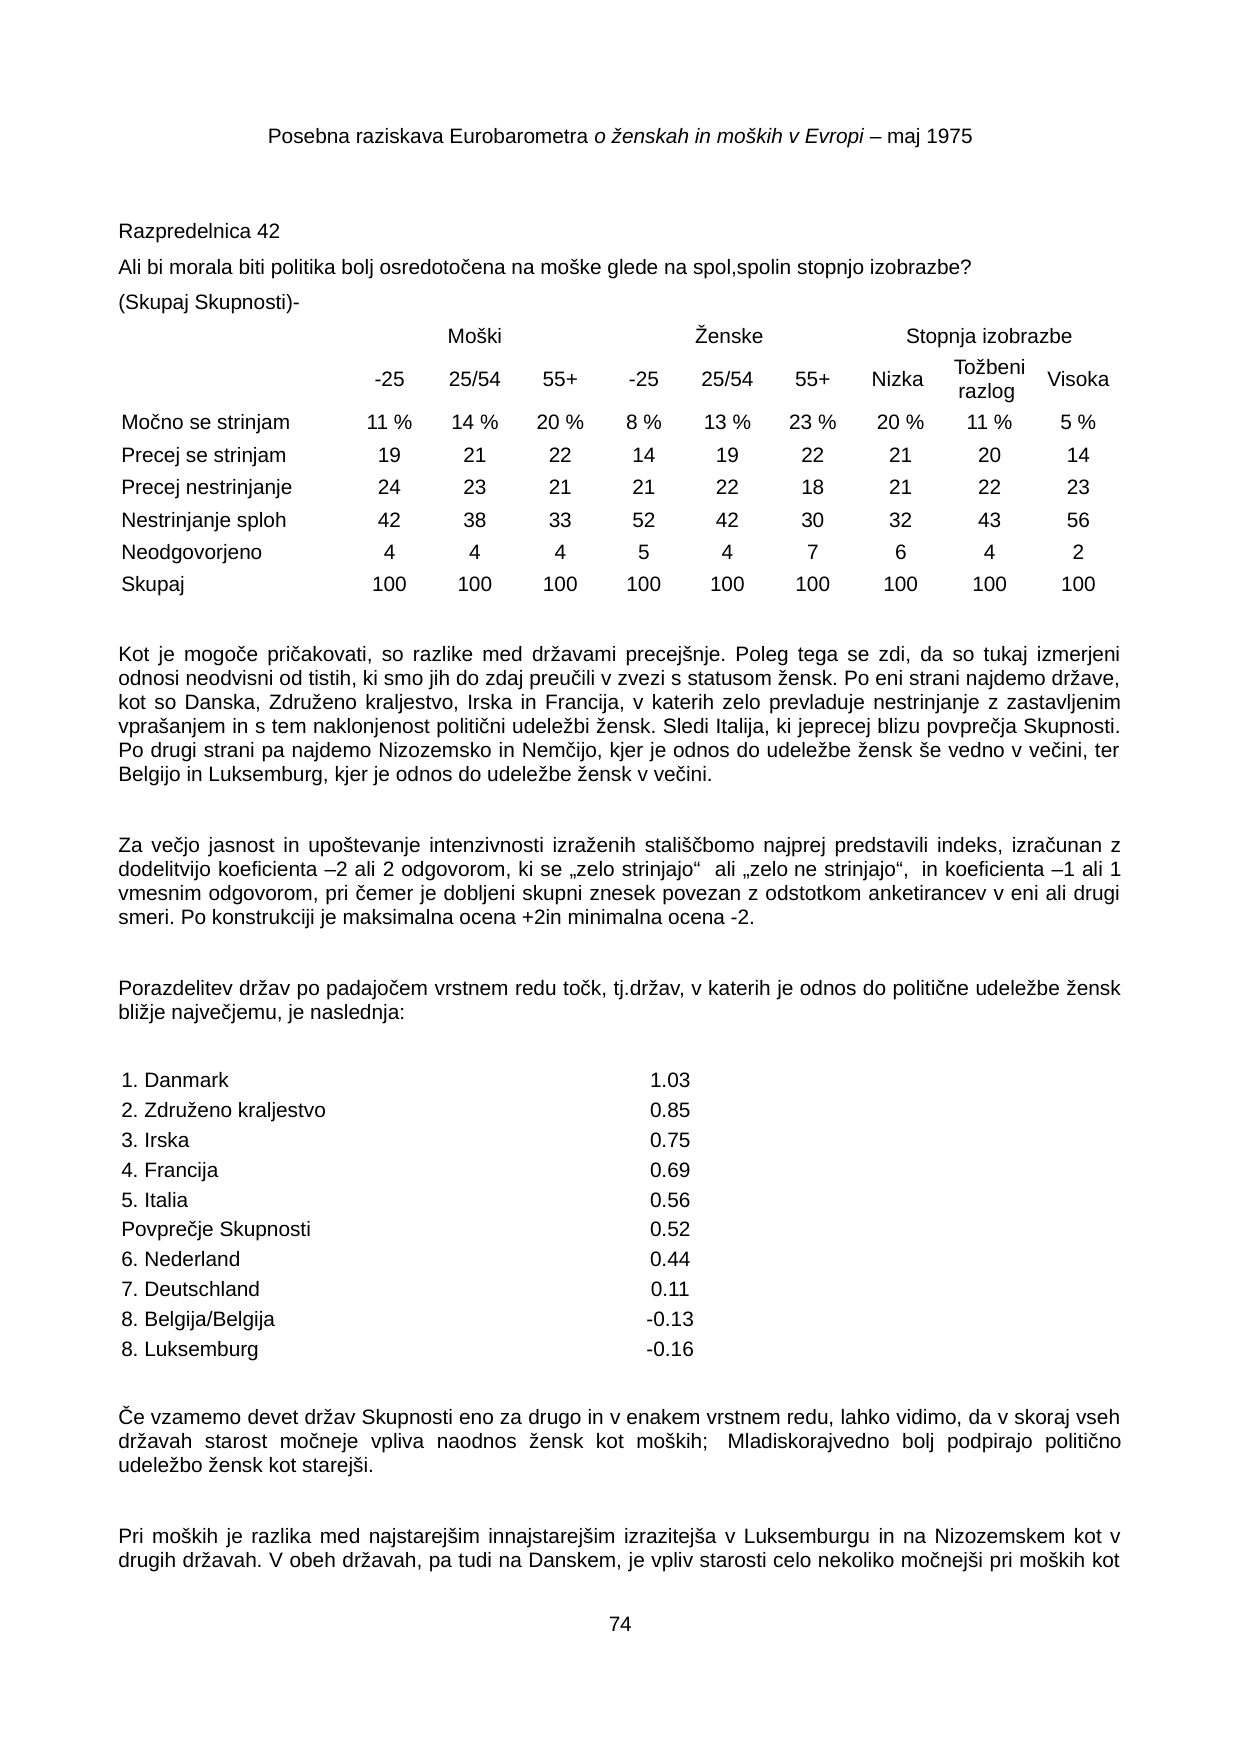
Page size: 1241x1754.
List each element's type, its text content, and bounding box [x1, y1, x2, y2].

table_cell Skupaj [118, 568, 347, 600]
table_cell 32 [856, 503, 944, 536]
table_cell 0,75 [614, 1125, 726, 1155]
table_cell 2 [1034, 536, 1122, 568]
table_cell 42 [348, 503, 431, 536]
table_cell 25/54 [431, 352, 518, 406]
table_cell 100 [431, 568, 518, 600]
table_cell 20 % [856, 406, 944, 438]
table_cell 42 [685, 503, 769, 536]
table_cell Povprečje Skupnosti [118, 1214, 614, 1244]
table_cell Visoka [1034, 352, 1122, 406]
table_cell 100 [1034, 568, 1122, 600]
table_cell Precej se strinjam [118, 439, 347, 471]
table_cell 4 [348, 536, 431, 568]
table_cell Neodgovorjeno [118, 536, 347, 568]
table_cell 7 [769, 536, 856, 568]
text Pri moških je razlika med najstarejšim innajstarejšim izrazitejša v Luksemburgu in na Nizozemskem kot v drugih državah. V obeh državah, pa tudi na Danskem, je vpliv starosti celo nekoliko močnejši pri moških kot [118, 1524, 1122, 1572]
table_cell 4 [431, 536, 518, 568]
table_cell [118, 352, 347, 406]
table_cell 23 % [769, 406, 856, 438]
table_cell 21 [602, 471, 685, 503]
table_cell 100 [348, 568, 431, 600]
table_cell 2. Združeno kraljestvo [118, 1095, 614, 1125]
text Za večjo jasnost in upoštevanje intenzivnosti izraženih stališčbomo najprej predstavili indeks, izračunan z dodelitvijo koeficienta –2 ali 2 odgovorom, ki se „zelo strinjajo“ ali „zelo ne strinjajo“, in koeficienta –1 ali 1 vmesnim odgovorom, pri čemer je dobljeni skupni znesek povezan z odstotkom anketirancev v eni ali drugi smeri. Po konstrukciji je maksimalna ocena +2in minimalna ocena -2. [118, 833, 1122, 929]
table_cell 0,56 [614, 1185, 726, 1214]
table_cell 3. Irska [118, 1125, 614, 1155]
table_cell 14 % [431, 406, 518, 438]
table_cell 14 [602, 439, 685, 471]
table_cell 13 % [685, 406, 769, 438]
table_cell Tožbeni razlog [945, 352, 1034, 406]
table_cell 100 [945, 568, 1034, 600]
table_cell Nizka [856, 352, 944, 406]
table_cell 33 [518, 503, 602, 536]
table_cell 23 [1034, 471, 1122, 503]
table_cell 55+ [518, 352, 602, 406]
text Porazdelitev držav po padajočem vrstnem redu točk, tj.držav, v katerih je odnos do politične udeležbe žensk bližje največjemu, je naslednja: [118, 976, 1122, 1024]
table_cell 100 [518, 568, 602, 600]
table_cell 5 % [1034, 406, 1122, 438]
table_cell 24 [348, 471, 431, 503]
table_header Moški [348, 320, 602, 352]
table_cell 100 [856, 568, 944, 600]
table_cell 14 [1034, 439, 1122, 471]
table_cell -25 [348, 352, 431, 406]
table_cell Nestrinjanje sploh [118, 503, 347, 536]
table_cell 11 % [348, 406, 431, 438]
table_cell 100 [769, 568, 856, 600]
table_header Stopnja izobrazbe [856, 320, 1122, 352]
table_header 1. Danmark [118, 1065, 614, 1095]
table_header [118, 320, 347, 352]
table_cell 38 [431, 503, 518, 536]
table_cell 56 [1034, 503, 1122, 536]
table_cell 20 [945, 439, 1034, 471]
table_cell 18 [769, 471, 856, 503]
table_cell Močno se strinjam [118, 406, 347, 438]
table_cell 6 [856, 536, 944, 568]
table_cell 21 [431, 439, 518, 471]
table_cell 43 [945, 503, 1034, 536]
table_cell 0,52 [614, 1214, 726, 1244]
table_cell 20 % [518, 406, 602, 438]
table_cell 4 [945, 536, 1034, 568]
table_cell 0,69 [614, 1155, 726, 1184]
table_cell 55+ [769, 352, 856, 406]
table_header 1,03 [614, 1065, 726, 1095]
table_cell 8. Belgija/Belgija [118, 1304, 614, 1333]
table_cell 25/54 [685, 352, 769, 406]
table_cell 22 [518, 439, 602, 471]
text Razpredelnica 42 [118, 219, 1122, 243]
table_cell 100 [685, 568, 769, 600]
table_cell 4 [518, 536, 602, 568]
table_cell 8. Luksemburg [118, 1334, 614, 1363]
table_cell Precej nestrinjanje [118, 471, 347, 503]
table_cell 19 [685, 439, 769, 471]
table_cell 22 [769, 439, 856, 471]
table_cell 0,85 [614, 1095, 726, 1125]
table_cell 21 [518, 471, 602, 503]
table_cell 22 [685, 471, 769, 503]
table_cell 5 [602, 536, 685, 568]
table_cell -25 [602, 352, 685, 406]
table_cell 19 [348, 439, 431, 471]
table_header Ženske [602, 320, 856, 352]
table_cell 52 [602, 503, 685, 536]
table_cell 21 [856, 471, 944, 503]
table_cell 22 [945, 471, 1034, 503]
table_cell 5. Italia [118, 1185, 614, 1214]
table_cell 4. Francija [118, 1155, 614, 1184]
table_cell 4 [685, 536, 769, 568]
table_cell 0,44 [614, 1244, 726, 1274]
table_cell 7. Deutschland [118, 1274, 614, 1304]
table_cell 0,11 [614, 1274, 726, 1304]
table_cell 21 [856, 439, 944, 471]
table_cell 11 % [945, 406, 1034, 438]
table_cell 100 [602, 568, 685, 600]
table_cell 30 [769, 503, 856, 536]
table_cell 6. Nederland [118, 1244, 614, 1274]
table_cell 8 % [602, 406, 685, 438]
text Ali bi morala biti politika bolj osredotočena na moške glede na spol,spolin stopnjo izobrazbe? [118, 254, 1122, 278]
table_cell 23 [431, 471, 518, 503]
table_cell -0,13 [614, 1304, 726, 1333]
table_cell -0,16 [614, 1334, 726, 1363]
text (Skupaj Skupnosti)- [118, 290, 1122, 314]
text Kot je mogoče pričakovati, so razlike med državami precejšnje. Poleg tega se zdi, da so tukaj izmerjeni odnosi neodvisni od tistih, ki smo jih do zdaj preučili v zvezi s statusom žensk. Po eni strani najdemo države, kot so Danska, Združeno kraljestvo, Irska in Francija, v katerih zelo prevladuje nestrinjanje z zastavljenim vprašanjem in s tem naklonjenost politični udeležbi žensk. Sledi Italija, ki jeprecej blizu povprečja Skupnosti. Po drugi strani pa najdemo Nizozemsko in Nemčijo, kjer je odnos do udeležbe žensk še vedno v večini, ter Belgijo in Luksemburg, kjer je odnos do udeležbe žensk v večini. [118, 642, 1122, 786]
text Če vzamemo devet držav Skupnosti eno za drugo in v enakem vrstnem redu, lahko vidimo, da v skoraj vseh državah starost močneje vpliva naodnos žensk kot moških; Mladiskorajvedno bolj podpirajo politično udeležbo žensk kot starejši. [118, 1405, 1122, 1477]
